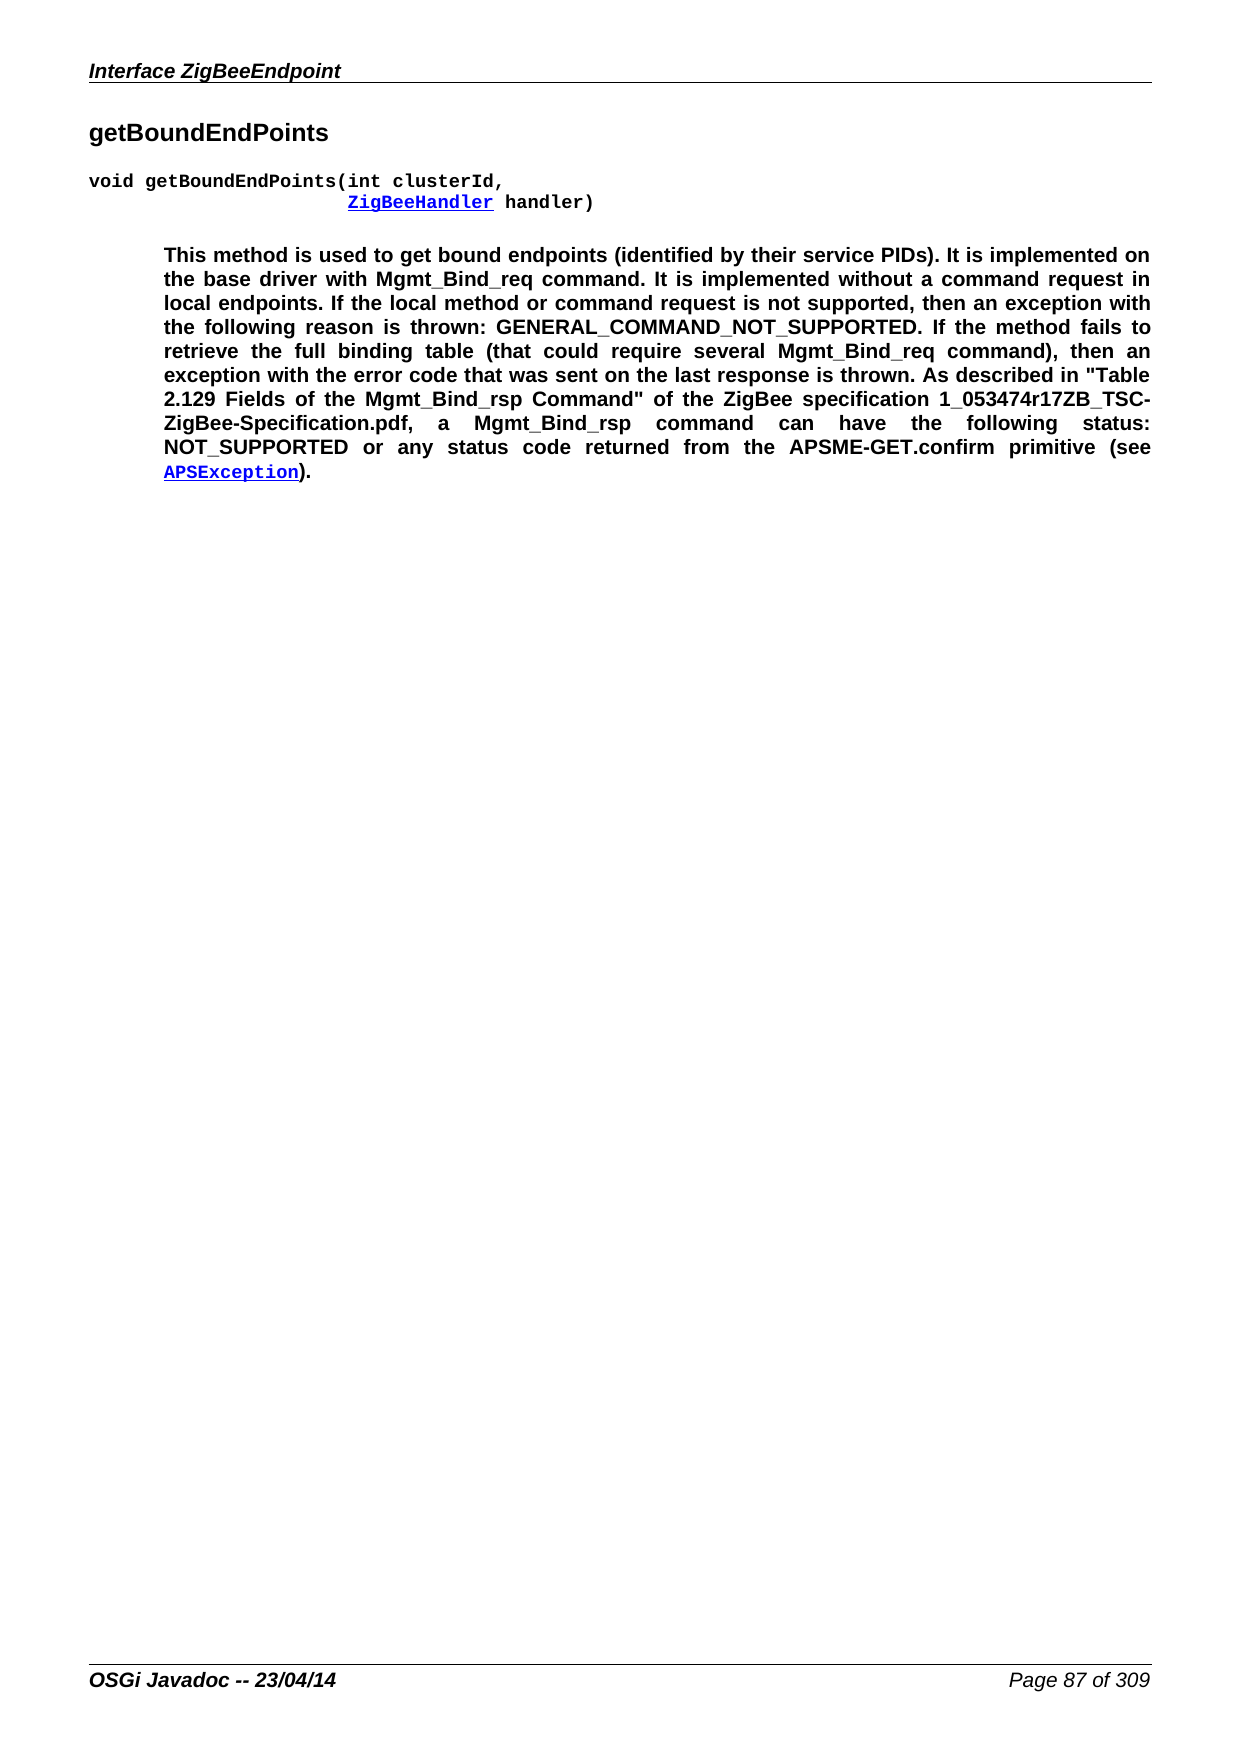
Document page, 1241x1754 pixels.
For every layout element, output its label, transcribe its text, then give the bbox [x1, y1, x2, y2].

subtitle getBoundEndPoints [88, 118, 1152, 147]
text This method is used to get bound endpoints (identified by their service PIDs). It is implemented on the base driver with Mgmt_Bind_req command. It is implemented without a command request in local endpoints. If the local method or command request is not supported, then an exception with the following reason is thrown: GENERAL_COMMAND_NOT_SUPPORTED. If the method fails to retrieve the full binding table (that could require several Mgmt_Bind_req command), then an exception with the error code that was sent on the last response is thrown. As described in "Table 2.129 Fields of the Mgmt_Bind_rsp Command" of the ZigBee specification 1_053474r17ZB_TSC-ZigBee-Specification.pdf, a Mgmt_Bind_rsp command can have the following status: NOT_SUPPORTED or any status code returned from the APSME-GET.confirm primitive (see APSException). [163, 243, 1152, 484]
text void getBoundEndPoints(int clusterId, ZigBeeHandler handler) [88, 171, 1152, 214]
